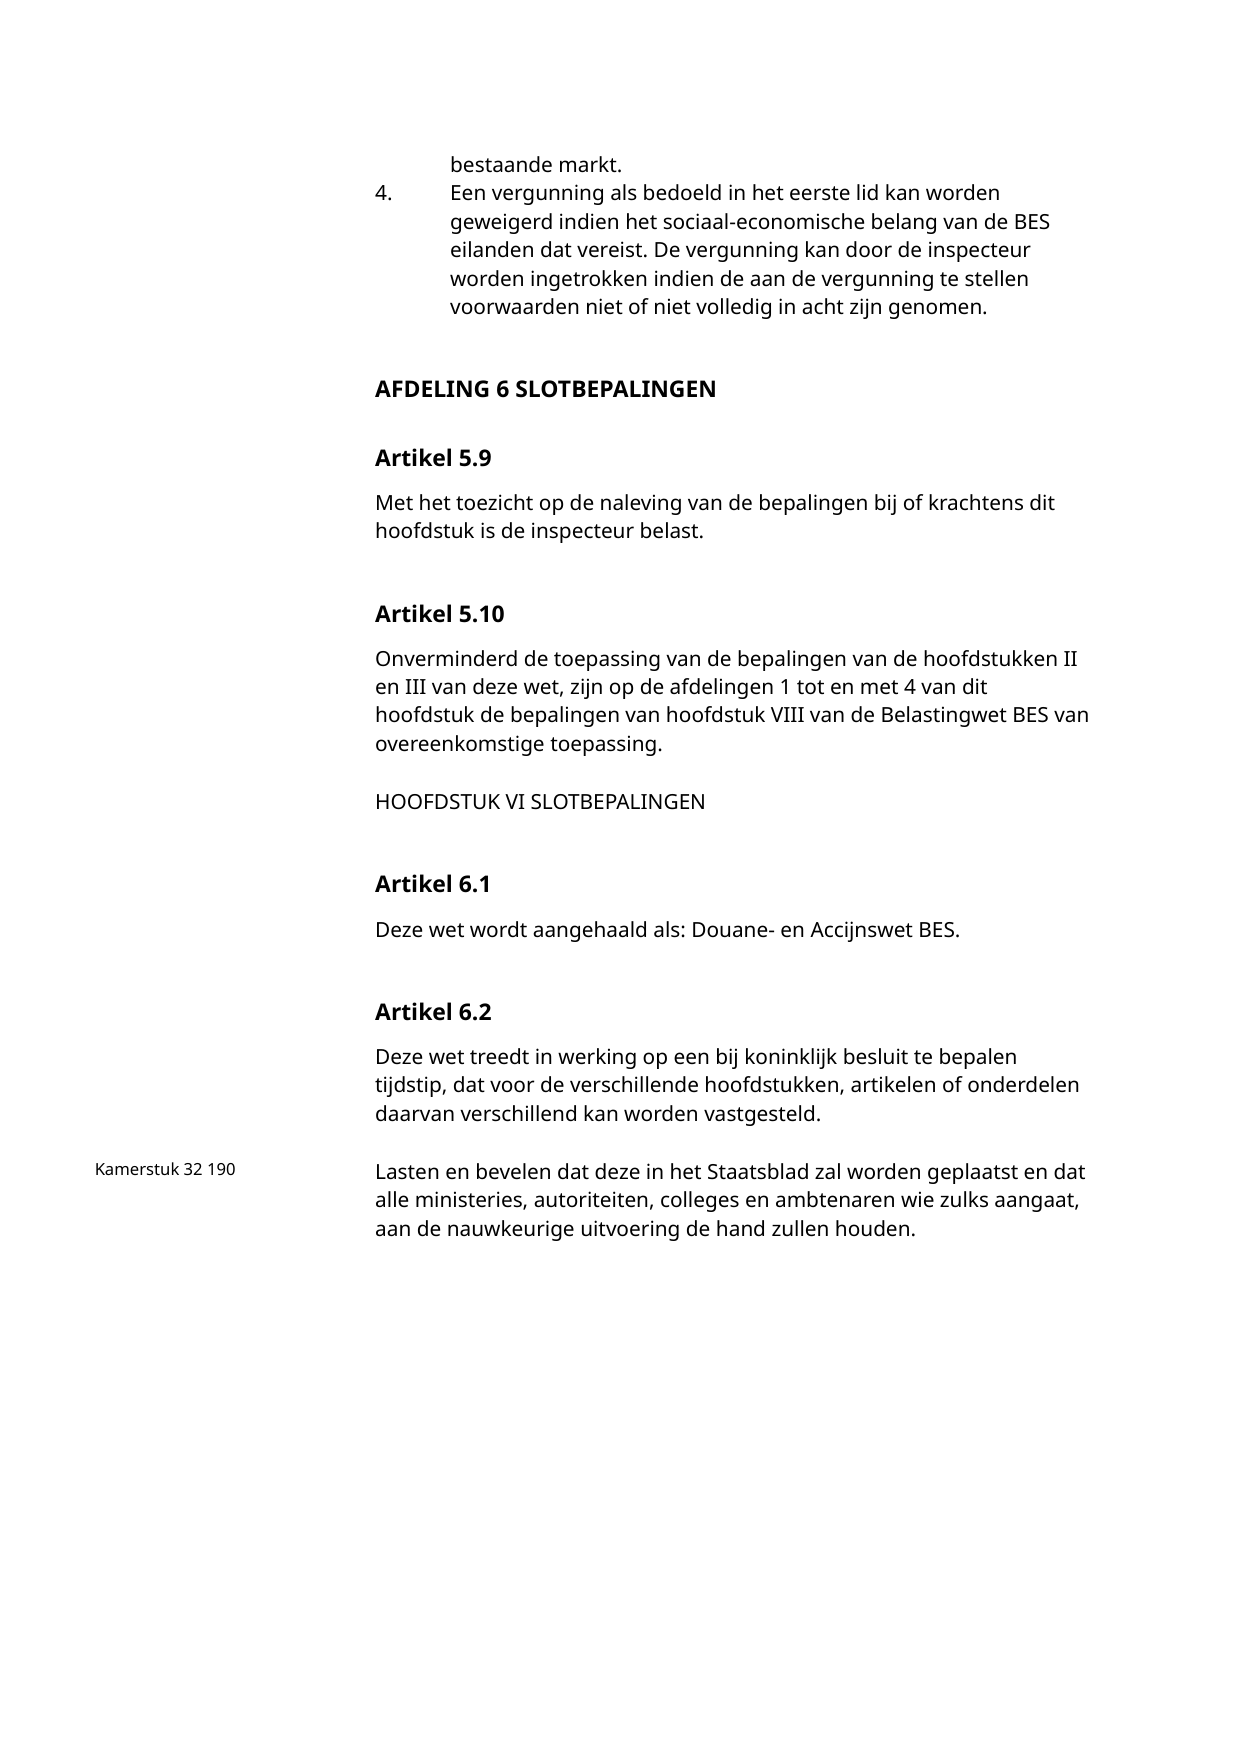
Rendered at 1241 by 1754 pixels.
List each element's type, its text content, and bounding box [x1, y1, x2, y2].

subtitle Artikel 5.10 [375, 597, 1090, 629]
text Lasten en bevelen dat deze in het Staatsblad zal worden geplaatst en dat alle ministeries, autoriteiten, colleges en ambtenaren wie zulks aangaat, aan de nauwkeurige uitvoering de hand zullen houden. [375, 1157, 1090, 1242]
subtitle Artikel 6.2 [375, 996, 1090, 1027]
subtitle Artikel 5.9 [375, 442, 1090, 473]
text Kamerstuk 32 190 [94, 1157, 328, 1180]
subtitle Artikel 6.1 [375, 868, 1090, 900]
text Met het toezicht op de naleving van de bepalingen bij of krachtens dit hoofdstuk is de inspecteur belast. [375, 488, 1090, 545]
subtitle AFDELING 6 SLOTBEPALINGEN [375, 373, 1090, 404]
text Onverminderd de toepassing van de bepalingen van de hoofdstukken II en III van deze wet, zijn op de afdelingen 1 tot en met 4 van dit hoofdstuk de bepalingen van hoofdstuk VIII van de Belastingwet BES van overeenkomstige toepassing. [375, 644, 1090, 757]
list Een vergunning als bedoeld in het eerste lid kan worden geweigerd indien het sociaal-economische belang van de BES eilanden dat vereist. De vergunning kan door de inspecteur worden ingetrokken indien de aan de vergunning te stellen voorwaarden niet of niet volledig in acht zijn genomen. [375, 178, 1090, 321]
text Deze wet wordt aangehaald als: Douane- en Accijnswet BES. [375, 915, 1090, 943]
text Deze wet treedt in werking op een bij koninklijk besluit te bepalen tijdstip, dat voor de verschillende hoofdstukken, artikelen of onderdelen daarvan verschillend kan worden vastgesteld. [375, 1042, 1090, 1127]
list bestaande markt. [375, 150, 1090, 178]
subtitle HOOFDSTUK VI SLOTBEPALINGEN [375, 787, 1090, 816]
